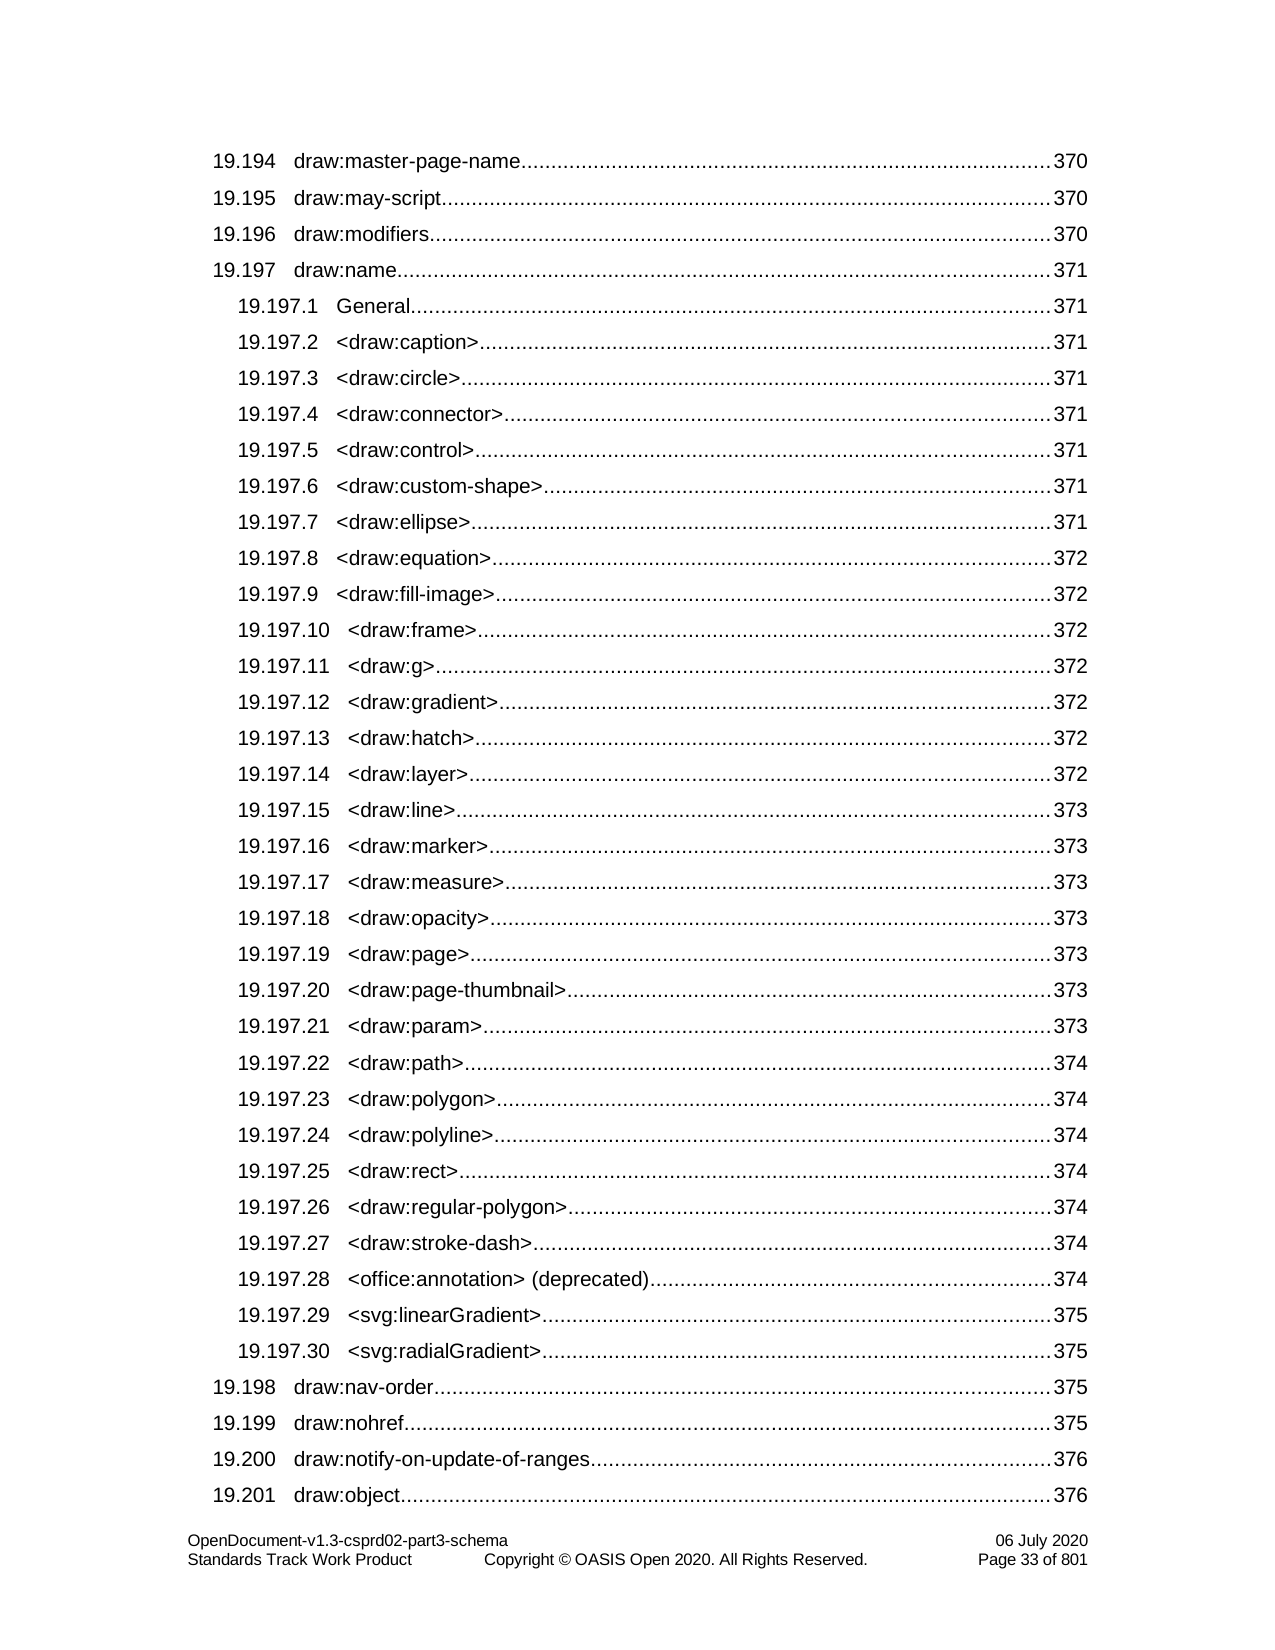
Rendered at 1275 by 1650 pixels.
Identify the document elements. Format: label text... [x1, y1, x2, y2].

text 19.197.14 <draw:layer> 372 [237, 763, 1088, 786]
text 19.197.11 <draw:g> 372 [237, 654, 1088, 678]
text 19.197.7 <draw:ellipse> 371 [237, 510, 1088, 534]
text 19.197.19 <draw:page> 373 [237, 943, 1088, 966]
text 19.197.5 <draw:control> 371 [237, 438, 1088, 462]
text 19.197.2 <draw:caption> 371 [237, 330, 1088, 354]
text 19.197.9 <draw:fill-image> 372 [237, 582, 1088, 606]
text 19.197.29 <svg:linearGradient> 375 [237, 1303, 1088, 1327]
text 19.197.28 <office:annotation> (deprecated) 374 [237, 1267, 1088, 1291]
text 19.195 draw:may-script 370 [212, 186, 1088, 209]
text 19.201 draw:object 376 [212, 1483, 1088, 1507]
text 19.199 draw:nohref 375 [212, 1411, 1088, 1435]
text 19.197.8 <draw:equation> 372 [237, 546, 1088, 570]
text 19.197.27 <draw:stroke-dash> 374 [237, 1231, 1088, 1255]
text 19.197.10 <draw:frame> 372 [237, 618, 1088, 642]
text 19.197.12 <draw:gradient> 372 [237, 691, 1088, 714]
text 19.197.13 <draw:hatch> 372 [237, 727, 1088, 750]
text 19.197.16 <draw:marker> 373 [237, 835, 1088, 858]
text 19.197.17 <draw:measure> 373 [237, 871, 1088, 894]
text 19.197.21 <draw:param> 373 [237, 1015, 1088, 1038]
text 19.197.26 <draw:regular-polygon> 374 [237, 1195, 1088, 1219]
text 19.197.20 <draw:page-thumbnail> 373 [237, 979, 1088, 1002]
text 19.197.6 <draw:custom-shape> 371 [237, 474, 1088, 498]
text 19.197 draw:name 371 [212, 258, 1088, 282]
text 19.198 draw:nav-order 375 [212, 1375, 1088, 1399]
text 19.197.25 <draw:rect> 374 [237, 1159, 1088, 1183]
text 19.194 draw:master-page-name 370 [212, 150, 1088, 173]
text 19.197.18 <draw:opacity> 373 [237, 907, 1088, 930]
text 19.196 draw:modifiers 370 [212, 222, 1088, 246]
text 19.197.4 <draw:connector> 371 [237, 402, 1088, 426]
text 19.197.23 <draw:polygon> 374 [237, 1087, 1088, 1111]
text 19.197.24 <draw:polyline> 374 [237, 1123, 1088, 1147]
text 19.200 draw:notify-on-update-of-ranges 376 [212, 1447, 1088, 1471]
text 19.197.15 <draw:line> 373 [237, 799, 1088, 822]
text 19.197.22 <draw:path> 374 [237, 1051, 1088, 1074]
text 19.197.30 <svg:radialGradient> 375 [237, 1339, 1088, 1363]
text 19.197.3 <draw:circle> 371 [237, 366, 1088, 390]
text 19.197.1 General 371 [237, 294, 1088, 318]
